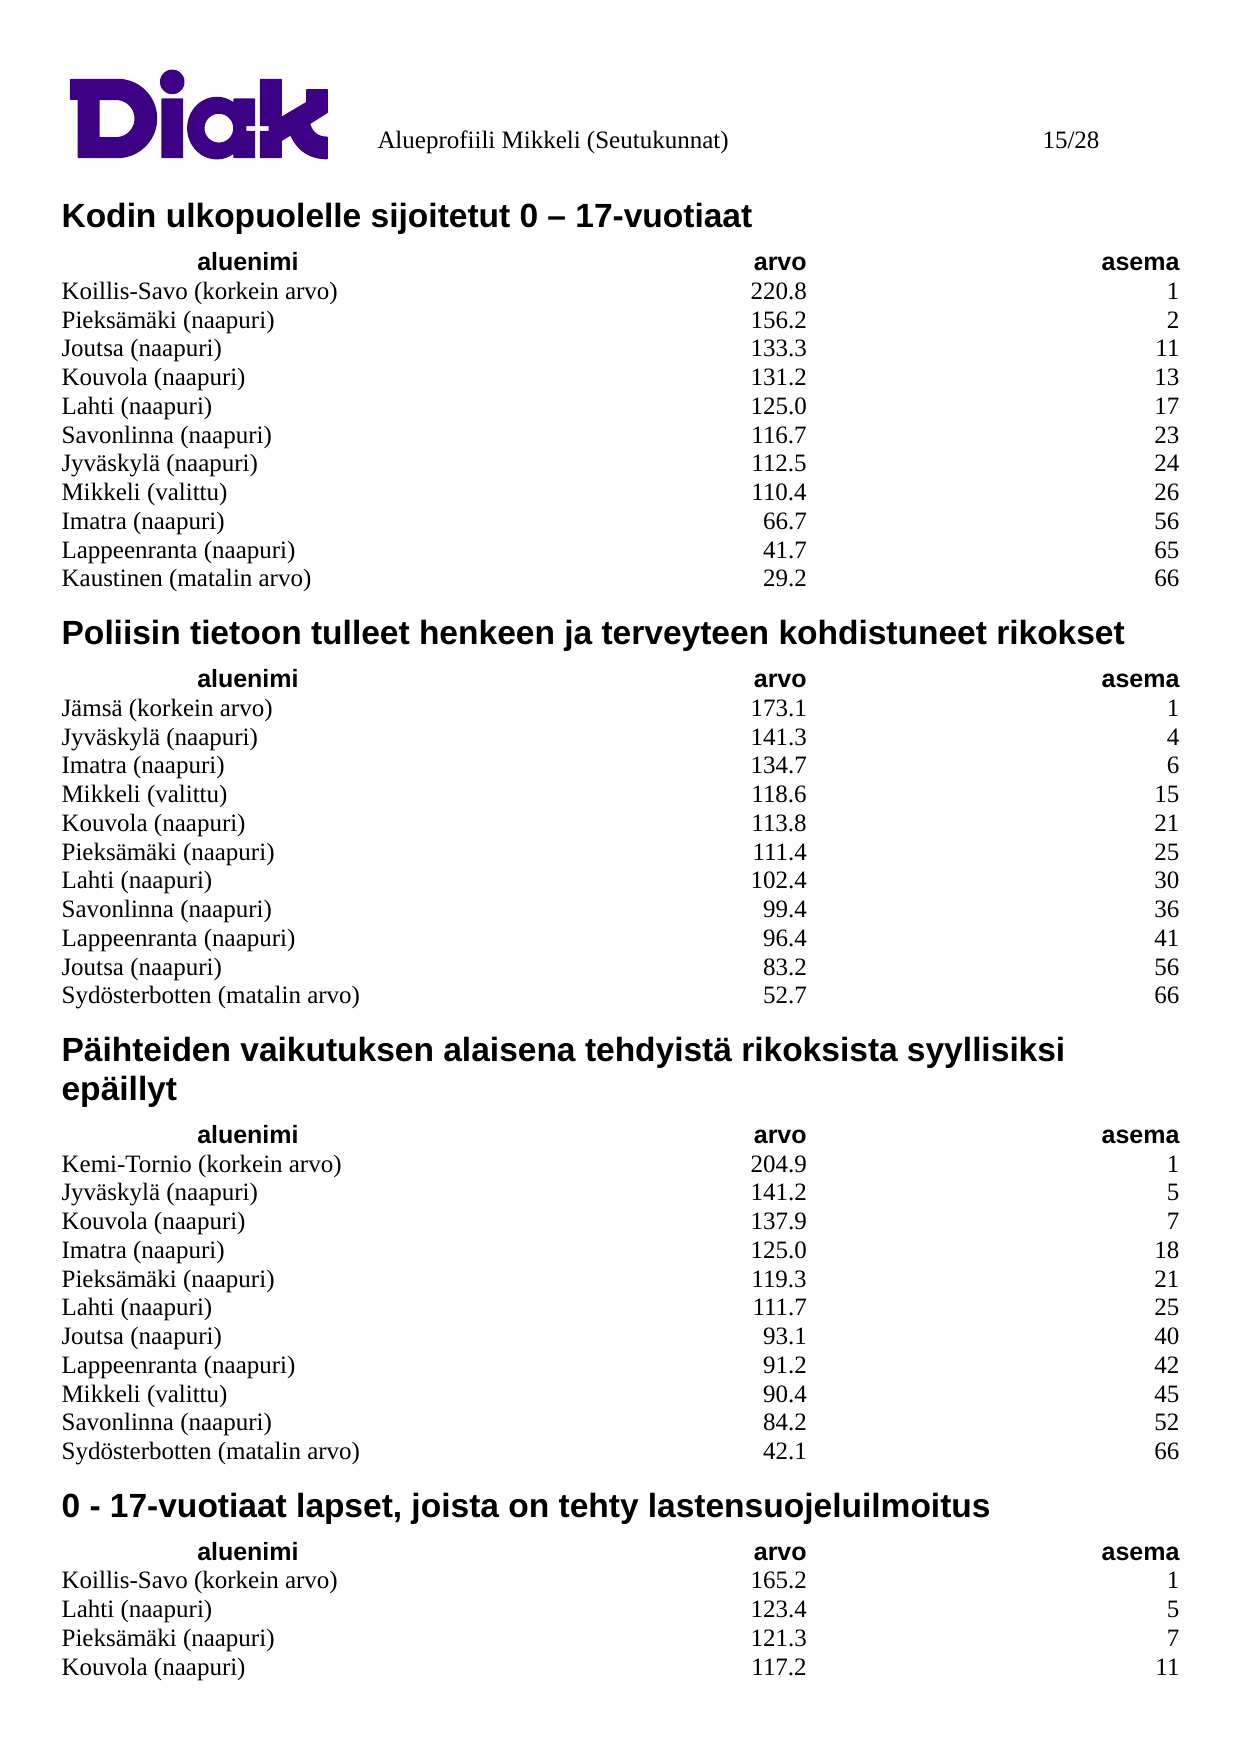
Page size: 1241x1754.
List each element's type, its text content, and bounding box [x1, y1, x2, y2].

table_cell Lappeenranta (naapuri) [61, 923, 434, 952]
table_header aluenimi [61, 1537, 434, 1566]
table_cell Pieksämäki (naapuri) [61, 1623, 434, 1652]
table_cell 117.2 [434, 1652, 806, 1681]
table_cell 52 [806, 1408, 1179, 1436]
table_cell Jyväskylä (naapuri) [61, 722, 434, 751]
table_cell 11 [806, 1652, 1179, 1681]
table_cell 134.7 [434, 751, 806, 779]
table_cell 204.9 [434, 1149, 806, 1177]
subtitle 0 - 17-vuotiaat lapset, joista on tehty lastensuojeluilmoitus [61, 1486, 1179, 1524]
table_cell Sydösterbotten (matalin arvo) [61, 981, 434, 1009]
table_header arvo [434, 247, 806, 276]
table_cell 66 [806, 1436, 1179, 1465]
table_cell 125.0 [434, 391, 806, 420]
table_cell Imatra (naapuri) [61, 506, 434, 535]
table_cell 30 [806, 866, 1179, 894]
table_cell 66.7 [434, 506, 806, 535]
table_cell 141.3 [434, 722, 806, 751]
table_cell Pieksämäki (naapuri) [61, 305, 434, 333]
table_cell 42 [806, 1350, 1179, 1379]
table_cell 25 [806, 837, 1179, 866]
table_cell 96.4 [434, 923, 806, 952]
table_cell 125.0 [434, 1235, 806, 1264]
table_cell 83.2 [434, 952, 806, 981]
table_cell 52.7 [434, 981, 806, 1009]
table_header aluenimi [61, 664, 434, 693]
table_cell 1 [806, 1149, 1179, 1177]
table_cell Savonlinna (naapuri) [61, 894, 434, 923]
table_cell 13 [806, 362, 1179, 391]
table_cell Imatra (naapuri) [61, 1235, 434, 1264]
table_cell 5 [806, 1178, 1179, 1206]
table_cell 2 [806, 305, 1179, 333]
table_header arvo [434, 1120, 806, 1149]
table_header asema [806, 1120, 1179, 1149]
table_cell 23 [806, 420, 1179, 448]
subtitle Poliisin tietoon tulleet henkeen ja terveyteen kohdistuneet rikokset [61, 613, 1179, 652]
table_header asema [806, 247, 1179, 276]
table_cell 90.4 [434, 1379, 806, 1407]
table_cell Joutsa (naapuri) [61, 1321, 434, 1350]
table_cell 137.9 [434, 1206, 806, 1235]
table_cell 1 [806, 693, 1179, 722]
table_cell 56 [806, 952, 1179, 981]
table_cell Lappeenranta (naapuri) [61, 1350, 434, 1379]
table_cell 1 [806, 276, 1179, 305]
table_cell 7 [806, 1623, 1179, 1652]
table_cell Jämsä (korkein arvo) [61, 693, 434, 722]
table_cell Mikkeli (valittu) [61, 477, 434, 506]
table_cell Lahti (naapuri) [61, 1594, 434, 1623]
table_cell 4 [806, 722, 1179, 751]
table_cell 93.1 [434, 1321, 806, 1350]
subtitle Päihteiden vaikutuksen alaisena tehdyistä rikoksista syyllisiksi epäillyt [61, 1030, 1179, 1107]
table_cell Koillis-Savo (korkein arvo) [61, 276, 434, 305]
table_cell 116.7 [434, 420, 806, 448]
table_cell 173.1 [434, 693, 806, 722]
table_cell Lahti (naapuri) [61, 866, 434, 894]
table_cell 113.8 [434, 808, 806, 837]
table_cell Joutsa (naapuri) [61, 334, 434, 362]
table_cell Koillis-Savo (korkein arvo) [61, 1566, 434, 1594]
table_cell Pieksämäki (naapuri) [61, 1264, 434, 1292]
table_cell 5 [806, 1594, 1179, 1623]
table_header arvo [434, 1537, 806, 1566]
table_cell 141.2 [434, 1178, 806, 1206]
table_cell Kouvola (naapuri) [61, 362, 434, 391]
table_cell Mikkeli (valittu) [61, 779, 434, 808]
table_header aluenimi [61, 1120, 434, 1149]
table_cell 111.7 [434, 1293, 806, 1321]
table_cell 65 [806, 535, 1179, 563]
table_cell 45 [806, 1379, 1179, 1407]
table_cell 26 [806, 477, 1179, 506]
table_cell 112.5 [434, 449, 806, 477]
table_cell 121.3 [434, 1623, 806, 1652]
table_cell 41 [806, 923, 1179, 952]
table_cell Kouvola (naapuri) [61, 808, 434, 837]
table_cell Kaustinen (matalin arvo) [61, 564, 434, 592]
table_cell 21 [806, 1264, 1179, 1292]
table_cell Kemi-Tornio (korkein arvo) [61, 1149, 434, 1177]
table_cell 66 [806, 564, 1179, 592]
table_cell 25 [806, 1293, 1179, 1321]
table_cell Mikkeli (valittu) [61, 1379, 434, 1407]
table_cell Joutsa (naapuri) [61, 952, 434, 981]
table_cell 42.1 [434, 1436, 806, 1465]
table_cell 165.2 [434, 1566, 806, 1594]
table_cell 36 [806, 894, 1179, 923]
table_cell 6 [806, 751, 1179, 779]
table_cell 131.2 [434, 362, 806, 391]
table_cell 84.2 [434, 1408, 806, 1436]
table_cell 133.3 [434, 334, 806, 362]
table_cell Lahti (naapuri) [61, 1293, 434, 1321]
table_cell 24 [806, 449, 1179, 477]
table_cell 11 [806, 334, 1179, 362]
table_cell 1 [806, 1566, 1179, 1594]
table_cell Pieksämäki (naapuri) [61, 837, 434, 866]
table_cell 18 [806, 1235, 1179, 1264]
table_header aluenimi [61, 247, 434, 276]
table_cell 56 [806, 506, 1179, 535]
table_cell 17 [806, 391, 1179, 420]
table_cell Kouvola (naapuri) [61, 1652, 434, 1681]
table_cell Jyväskylä (naapuri) [61, 1178, 434, 1206]
table_cell 41.7 [434, 535, 806, 563]
table_cell Sydösterbotten (matalin arvo) [61, 1436, 434, 1465]
table_cell 99.4 [434, 894, 806, 923]
table_cell 29.2 [434, 564, 806, 592]
table_cell 119.3 [434, 1264, 806, 1292]
table_cell 156.2 [434, 305, 806, 333]
table_header arvo [434, 664, 806, 693]
table_cell 102.4 [434, 866, 806, 894]
table_header asema [806, 664, 1179, 693]
table_cell Savonlinna (naapuri) [61, 1408, 434, 1436]
table_cell 21 [806, 808, 1179, 837]
table_cell 111.4 [434, 837, 806, 866]
table_cell 40 [806, 1321, 1179, 1350]
table_cell 15 [806, 779, 1179, 808]
table_cell Savonlinna (naapuri) [61, 420, 434, 448]
table_cell 110.4 [434, 477, 806, 506]
table_cell Lappeenranta (naapuri) [61, 535, 434, 563]
subtitle Kodin ulkopuolelle sijoitetut 0 – 17-vuotiaat [61, 196, 1179, 235]
table_cell 66 [806, 981, 1179, 1009]
table_header asema [806, 1537, 1179, 1566]
table_cell 7 [806, 1206, 1179, 1235]
table_cell 220.8 [434, 276, 806, 305]
table_cell Imatra (naapuri) [61, 751, 434, 779]
table_cell 123.4 [434, 1594, 806, 1623]
table_cell 91.2 [434, 1350, 806, 1379]
table_cell 118.6 [434, 779, 806, 808]
table_cell Kouvola (naapuri) [61, 1206, 434, 1235]
table_cell Lahti (naapuri) [61, 391, 434, 420]
table_cell Jyväskylä (naapuri) [61, 449, 434, 477]
